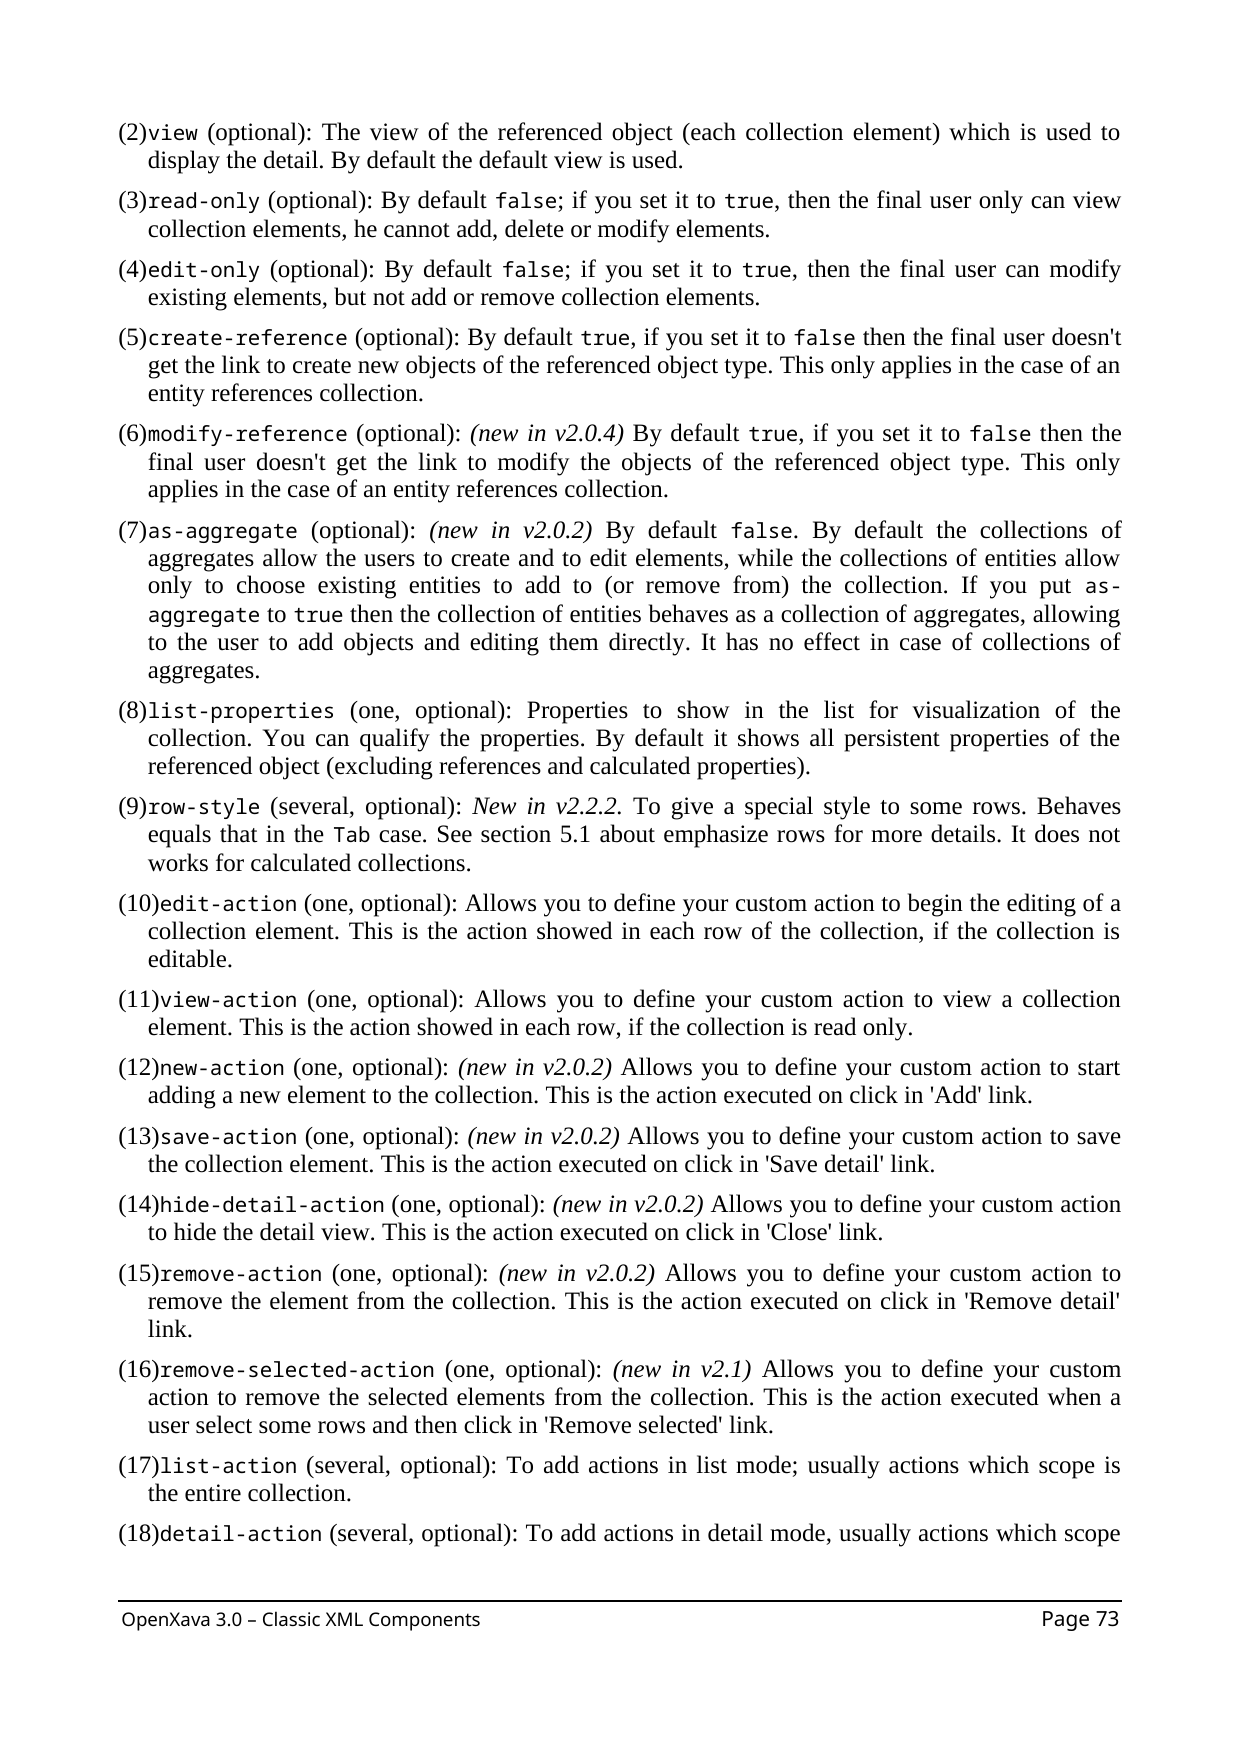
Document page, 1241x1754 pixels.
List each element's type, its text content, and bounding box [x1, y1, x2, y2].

list edit-only (optional): By default false; if you set it to true, then the final user can modify existing elements, but not add or remove collection elements. [118, 255, 1122, 311]
list new-action (one, optional): (new in v2.0.2) Allows you to define your custom action to start adding a new element to the collection. This is the action executed on click in 'Add' link. [118, 1053, 1122, 1109]
list remove-selected-action (one, optional): (new in v2.1) Allows you to define your custom action to remove the selected elements from the collection. This is the action executed when a user select some rows and then click in 'Remove selected' link. [118, 1355, 1122, 1438]
list as-aggregate (optional): (new in v2.0.2) By default false. By default the collections of aggregates allow the users to create and to edit elements, while the collections of entities allow only to choose existing entities to add to (or remove from) the collection. If you put as-aggregate to true then the collection of entities behaves as a collection of aggregates, allowing to the user to add objects and editing them directly. It has no effect in case of collections of aggregates. [118, 516, 1122, 683]
list save-action (one, optional): (new in v2.0.2) Allows you to define your custom action to save the collection element. This is the action executed on click in 'Save detail' link. [118, 1122, 1122, 1178]
list create-reference (optional): By default true, if you set it to false then the final user doesn't get the link to create new objects of the referenced object type. This only applies in the case of an entity references collection. [118, 323, 1122, 407]
list edit-action (one, optional): Allows you to define your custom action to begin the editing of a collection element. This is the action showed in each row of the collection, if the collection is editable. [118, 889, 1122, 972]
list modify-reference (optional): (new in v2.0.4) By default true, if you set it to false then the final user doesn't get the link to modify the objects of the referenced object type. This only applies in the case of an entity references collection. [118, 419, 1122, 503]
list remove-action (one, optional): (new in v2.0.2) Allows you to define your custom action to remove the element from the collection. This is the action executed on click in 'Remove detail' link. [118, 1259, 1122, 1342]
list read-only (optional): By default false; if you set it to true, then the final user only can view collection elements, he cannot add, delete or modify elements. [118, 187, 1122, 242]
list view-action (one, optional): Allows you to define your custom action to view a collection element. This is the action showed in each row, if the collection is read only. [118, 985, 1122, 1041]
list hide-detail-action (one, optional): (new in v2.0.2) Allows you to define your custom action to hide the detail view. This is the action executed on click in 'Close' link. [118, 1190, 1122, 1246]
list list-properties (one, optional): Properties to show in the list for visualization of the collection. You can qualify the properties. By default it shows all persistent properties of the referenced object (excluding references and calculated properties). [118, 696, 1122, 780]
list view (optional): The view of the referenced object (each collection element) which is used to display the detail. By default the default view is used. [118, 118, 1122, 174]
list row-style (several, optional): New in v2.2.2. To give a special style to some rows. Behaves equals that in the Tab case. See section 5.1 about emphasize rows for more details. It does not works for calculated collections. [118, 792, 1122, 876]
list detail-action (several, optional): To add actions in detail mode, usually actions which scope [118, 1519, 1122, 1548]
list list-action (several, optional): To add actions in list mode; usually actions which scope is the entire collection. [118, 1451, 1122, 1507]
